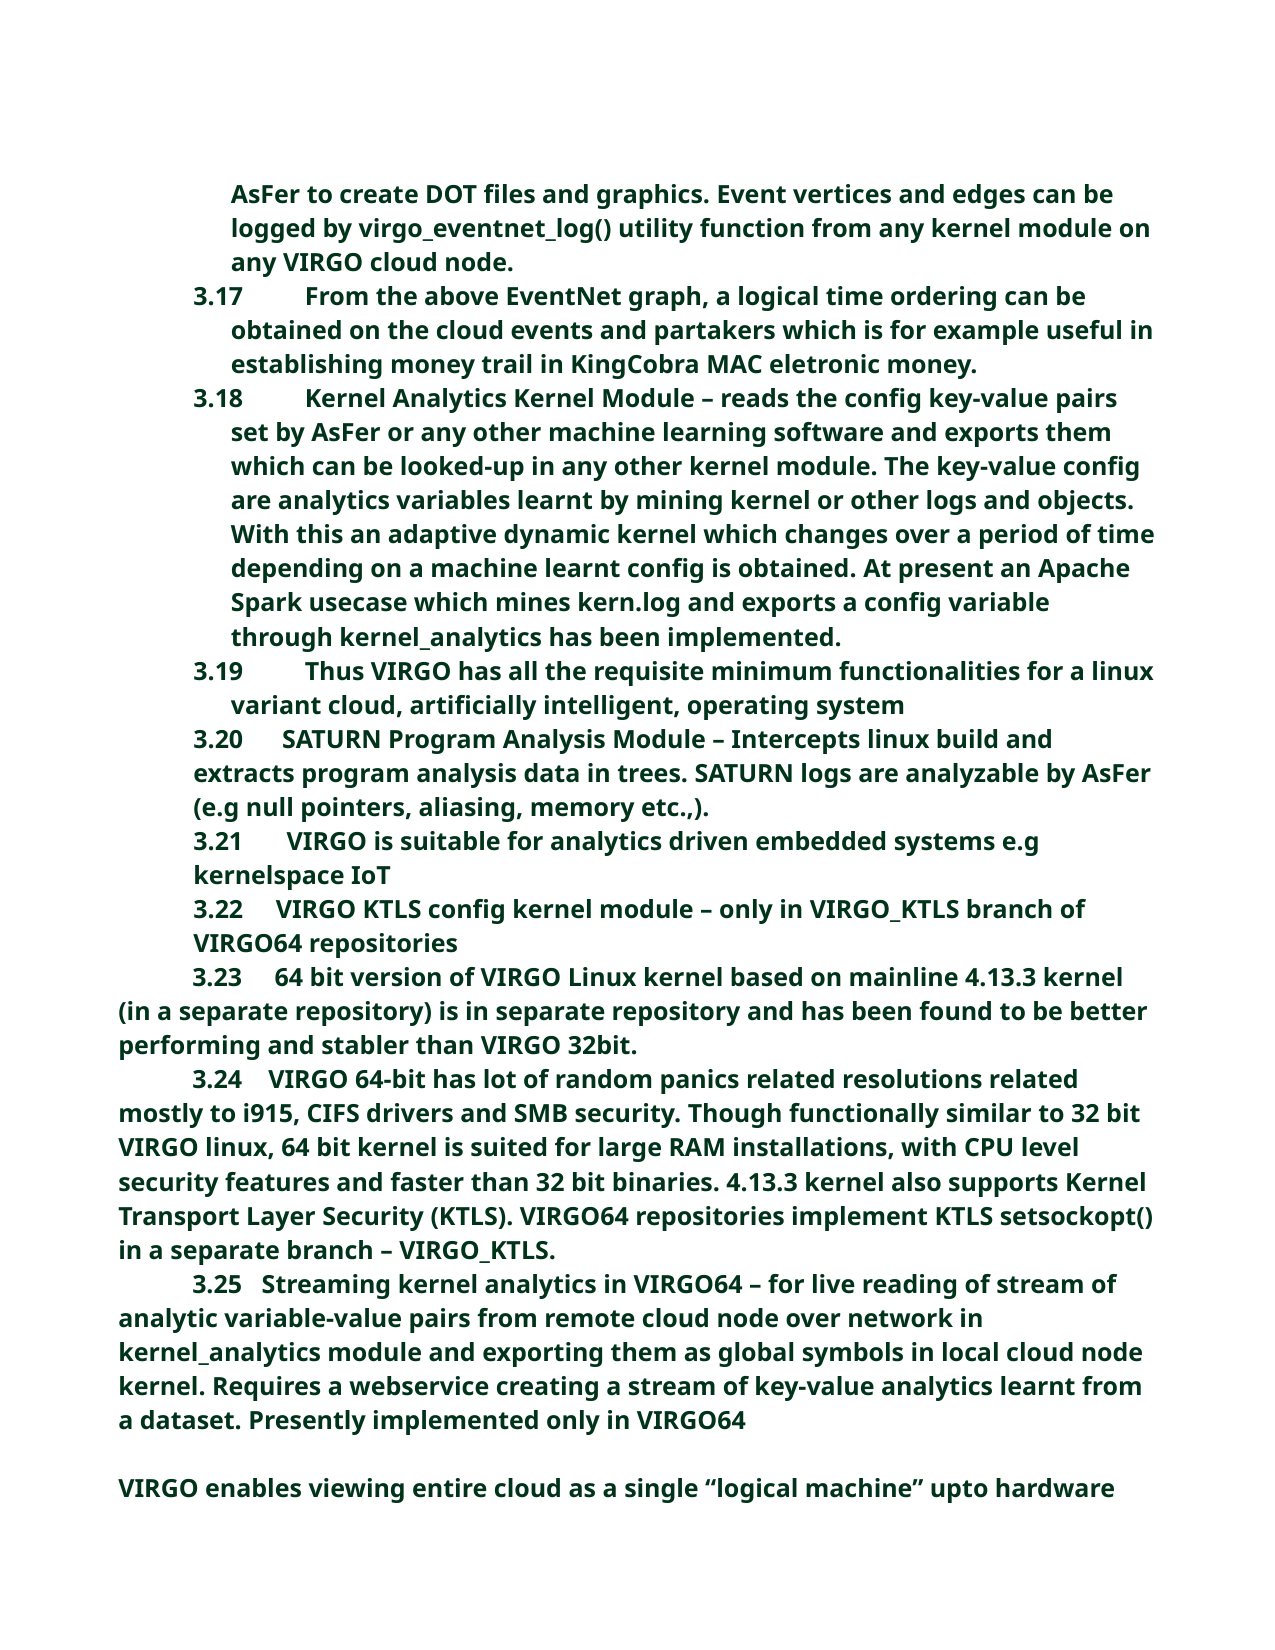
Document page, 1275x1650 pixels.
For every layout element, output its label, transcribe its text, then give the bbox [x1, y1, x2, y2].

list 3.21 VIRGO is suitable for analytics driven embedded systems e.g kernelspace IoT [156, 823, 1157, 892]
list Thus VIRGO has all the requisite minimum functionalities for a linux variant cloud, artificially intelligent, operating system [193, 653, 1157, 721]
text 3.24 VIRGO 64-bit has lot of random panics related resolutions related mostly to i915, CIFS drivers and SMB security. Though functionally similar to 32 bit VIRGO linux, 64 bit kernel is suited for large RAM installations, with CPU level security features and faster than 32 bit binaries. 4.13.3 kernel also supports Kernel Transport Layer Security (KTLS). VIRGO64 repositories implement KTLS setsockopt() in a separate branch – VIRGO_KTLS. [118, 1062, 1157, 1266]
list 3.20 SATURN Program Analysis Module – Intercepts linux build and extracts program analysis data in trees. SATURN logs are analyzable by AsFer (e.g null pointers, aliasing, memory etc.,). [156, 721, 1157, 823]
list Kernel Analytics Kernel Module – reads the config key-value pairs set by AsFer or any other machine learning software and exports them which can be looked-up in any other kernel module. The key-value config are analytics variables learnt by mining kernel or other logs and objects. With this an adaptive dynamic kernel which changes over a period of time depending on a machine learnt config is obtained. At present an Apache Spark usecase which mines kern.log and exports a config variable through kernel_analytics has been implemented. [193, 381, 1157, 653]
list From the above EventNet graph, a logical time ordering can be obtained on the cloud events and partakers which is for example useful in establishing money trail in KingCobra MAC eletronic money. [193, 278, 1157, 381]
list 3.22 VIRGO KTLS config kernel module – only in VIRGO_KTLS branch of VIRGO64 repositories [156, 892, 1157, 960]
text 3.23 64 bit version of VIRGO Linux kernel based on mainline 4.13.3 kernel (in a separate repository) is in separate repository and has been found to be better performing and stabler than VIRGO 32bit. [118, 960, 1157, 1062]
text 3.25 Streaming kernel analytics in VIRGO64 – for live reading of stream of analytic variable-value pairs from remote cloud node over network in kernel_analytics module and exporting them as global symbols in local cloud node kernel. Requires a webservice creating a stream of key-value analytics learnt from a dataset. Presently implemented only in VIRGO64 [118, 1266, 1157, 1437]
text VIRGO enables viewing entire cloud as a single “logical machine” upto hardware [118, 1471, 1157, 1505]
list AsFer to create DOT files and graphics. Event vertices and edges can be logged by virgo_eventnet_log() utility function from any kernel module on any VIRGO cloud node. [193, 176, 1157, 278]
